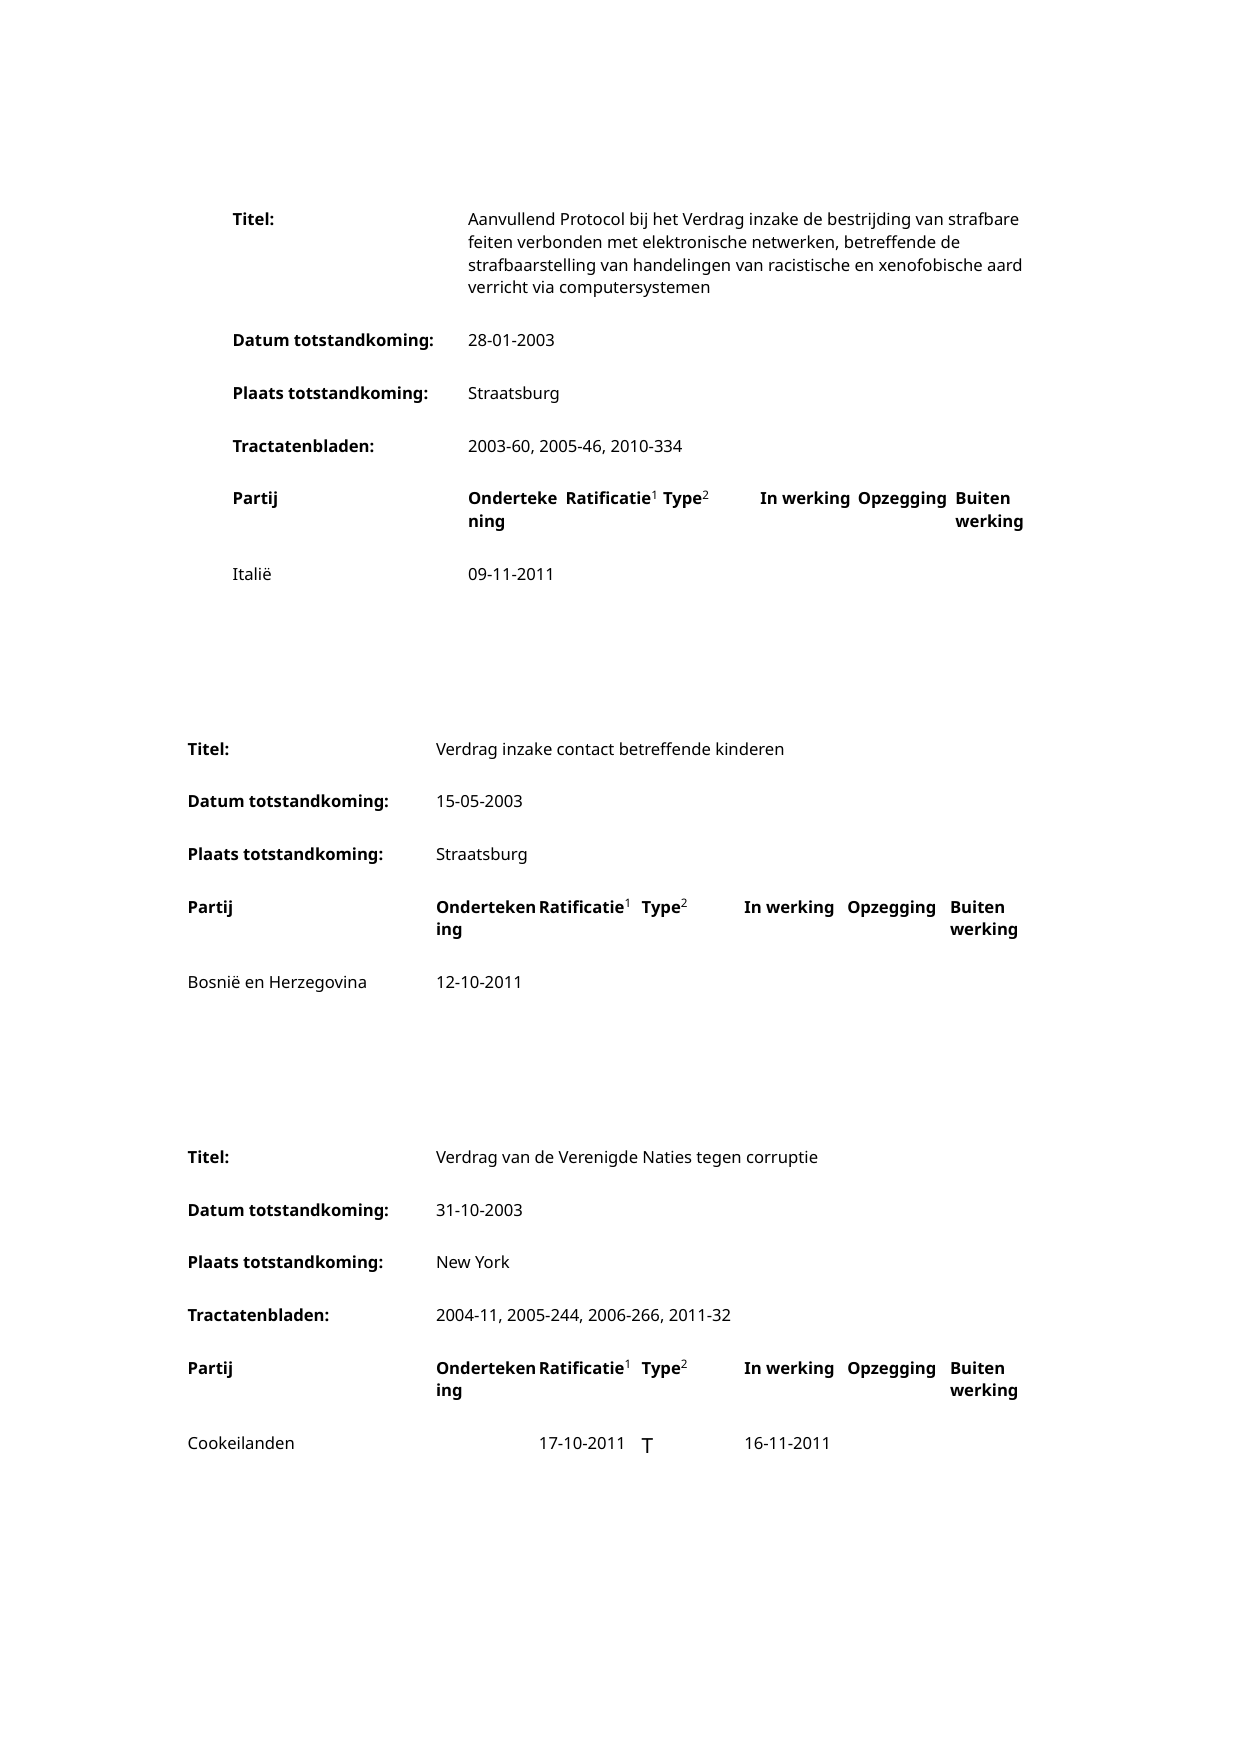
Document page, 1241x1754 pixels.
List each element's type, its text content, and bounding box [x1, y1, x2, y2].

table_cell Tractatenbladen: [233, 434, 468, 487]
table_cell New York [436, 1251, 1053, 1303]
table_cell Plaats totstandkoming: [188, 1251, 436, 1303]
table_cell [950, 971, 1053, 1029]
table_cell [858, 562, 955, 621]
table_header Titel: [233, 208, 468, 329]
table_cell Ratificatie1 [565, 487, 663, 562]
table_cell 28-01-2003 [468, 329, 1053, 381]
table_cell Partij [188, 895, 436, 971]
table_cell Ondertekening [436, 1356, 539, 1432]
table_cell 2004-11, 2005-244, 2006-266, 2011-32 [436, 1304, 1053, 1356]
table_cell In werking [760, 487, 858, 562]
table_cell [641, 971, 744, 1029]
table_cell [436, 1432, 539, 1490]
table_cell Buiten werking [950, 895, 1053, 971]
table_cell [955, 562, 1053, 621]
table_cell 17-10-2011 [539, 1432, 641, 1490]
table_header Verdrag inzake contact betreffende kinderen [436, 737, 1053, 790]
table_cell Italië [233, 562, 468, 621]
table_cell Datum totstandkoming: [233, 329, 468, 381]
table_cell In werking [744, 895, 847, 971]
table_cell Ondertekening [468, 487, 565, 562]
table_cell [565, 562, 663, 621]
table_header Titel: [188, 1145, 436, 1198]
table_cell 31-10-2003 [436, 1198, 1053, 1251]
table_cell In werking [744, 1356, 847, 1432]
table_cell 09-11-2011 [468, 562, 565, 621]
table_cell Bosnië en Herzegovina [188, 971, 436, 1029]
table_cell [950, 1432, 1053, 1490]
table_cell Datum totstandkoming: [188, 1198, 436, 1251]
table_cell T [641, 1432, 744, 1490]
table_cell Datum totstandkoming: [188, 790, 436, 842]
table_cell [744, 971, 847, 1029]
table_cell Type2 [641, 895, 744, 971]
table_cell Buiten werking [950, 1356, 1053, 1432]
table_cell Straatsburg [436, 843, 1053, 895]
table_cell [760, 562, 858, 621]
table_cell Tractatenbladen: [188, 1304, 436, 1356]
table_cell [539, 971, 641, 1029]
table_cell Plaats totstandkoming: [233, 381, 468, 434]
table_cell [847, 971, 950, 1029]
table_cell Ratificatie1 [539, 1356, 641, 1432]
table_cell 16-11-2011 [744, 1432, 847, 1490]
table_cell Type2 [663, 487, 760, 562]
table_cell Straatsburg [468, 381, 1053, 434]
table_header Titel: [188, 737, 436, 790]
table_cell Type2 [641, 1356, 744, 1432]
table_cell Cookeilanden [188, 1432, 436, 1490]
table_cell Plaats totstandkoming: [188, 843, 436, 895]
table_cell Opzegging [858, 487, 955, 562]
table_cell Partij [188, 1356, 436, 1432]
table_cell 2003-60, 2005-46, 2010-334 [468, 434, 1053, 487]
table_cell Opzegging [847, 1356, 950, 1432]
table_cell [663, 562, 760, 621]
table_cell Ratificatie1 [539, 895, 641, 971]
table_header Aanvullend Protocol bij het Verdrag inzake de bestrijding van strafbare feiten verbonden met elektronische netwerken, betreffende de strafbaarstelling van handelingen van racistische en xenofobische aard verricht via computersystemen [468, 208, 1053, 329]
table_cell Opzegging [847, 895, 950, 971]
table_cell Ondertekening [436, 895, 539, 971]
table_header Verdrag van de Verenigde Naties tegen corruptie [436, 1145, 1053, 1198]
table_cell Partij [233, 487, 468, 562]
table_cell [847, 1432, 950, 1490]
table_cell Buiten werking [955, 487, 1053, 562]
table_cell 15-05-2003 [436, 790, 1053, 842]
table_cell 12-10-2011 [436, 971, 539, 1029]
